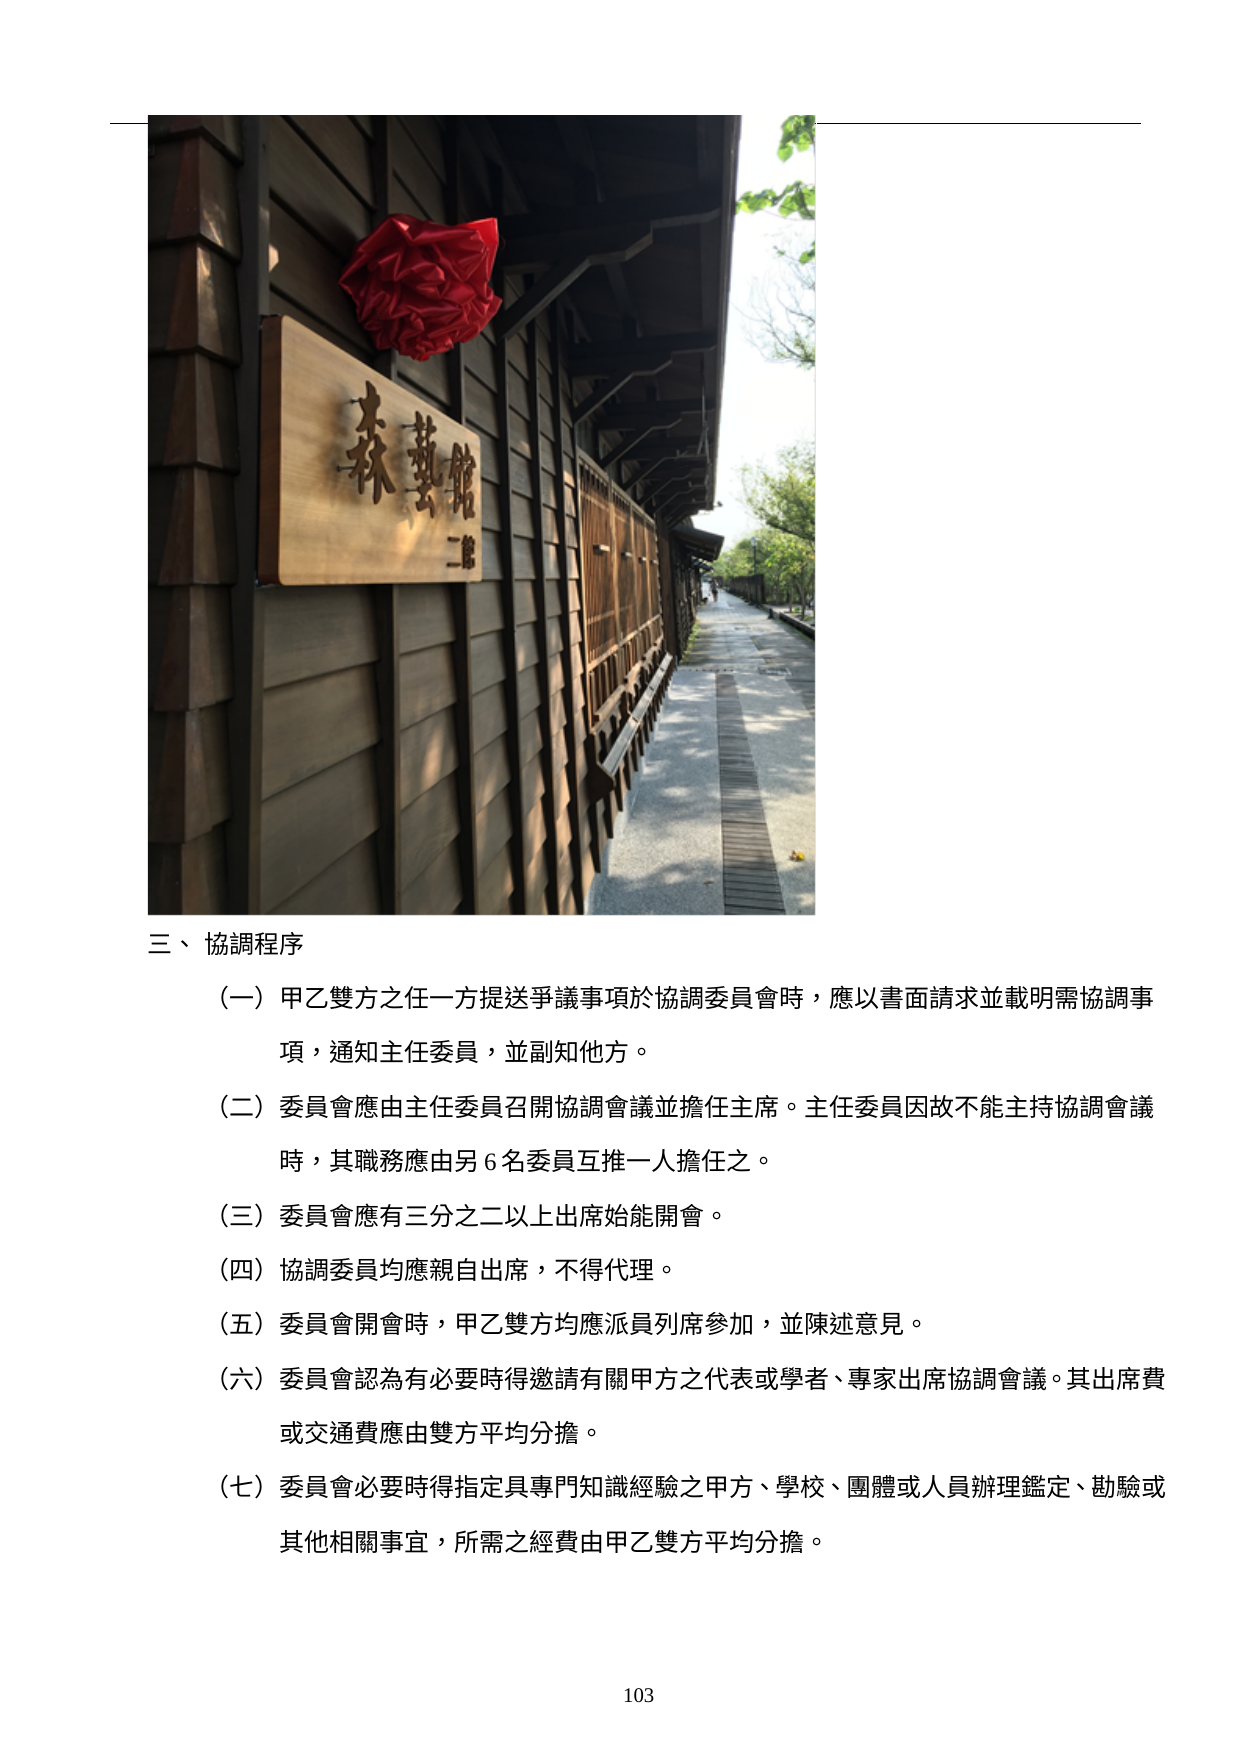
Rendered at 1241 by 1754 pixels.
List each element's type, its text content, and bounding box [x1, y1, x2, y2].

text （二）委員會應由主任委員召開協調會議並擔任主席。主任委員因故不能主持協調會議時，其職務應由另6名委員互推一人擔任之。 [204, 1087, 1167, 1178]
text 三、 協調程序 [148, 924, 1167, 960]
text （五）委員會開會時，甲乙雙方均應派員列席參加，並陳述意見。 [204, 1305, 1167, 1341]
picture [147, 115, 817, 917]
text （七）委員會必要時得指定具專門知識經驗之甲方、學校、團體或人員辦理鑑定、勘驗或其他相關事宜，所需之經費由甲乙雙方平均分擔。 [204, 1468, 1167, 1558]
text （六）委員會認為有必要時得邀請有關甲方之代表或學者、專家出席協調會議。其出席費或交通費應由雙方平均分擔。 [204, 1359, 1167, 1450]
text （三）委員會應有三分之二以上出席始能開會。 [204, 1196, 1167, 1232]
text （四）協調委員均應親自出席，不得代理。 [204, 1250, 1167, 1287]
text （一）甲乙雙方之任一方提送爭議事項於協調委員會時，應以書面請求並載明需協調事項，通知主任委員，並副知他方。 [204, 978, 1167, 1069]
